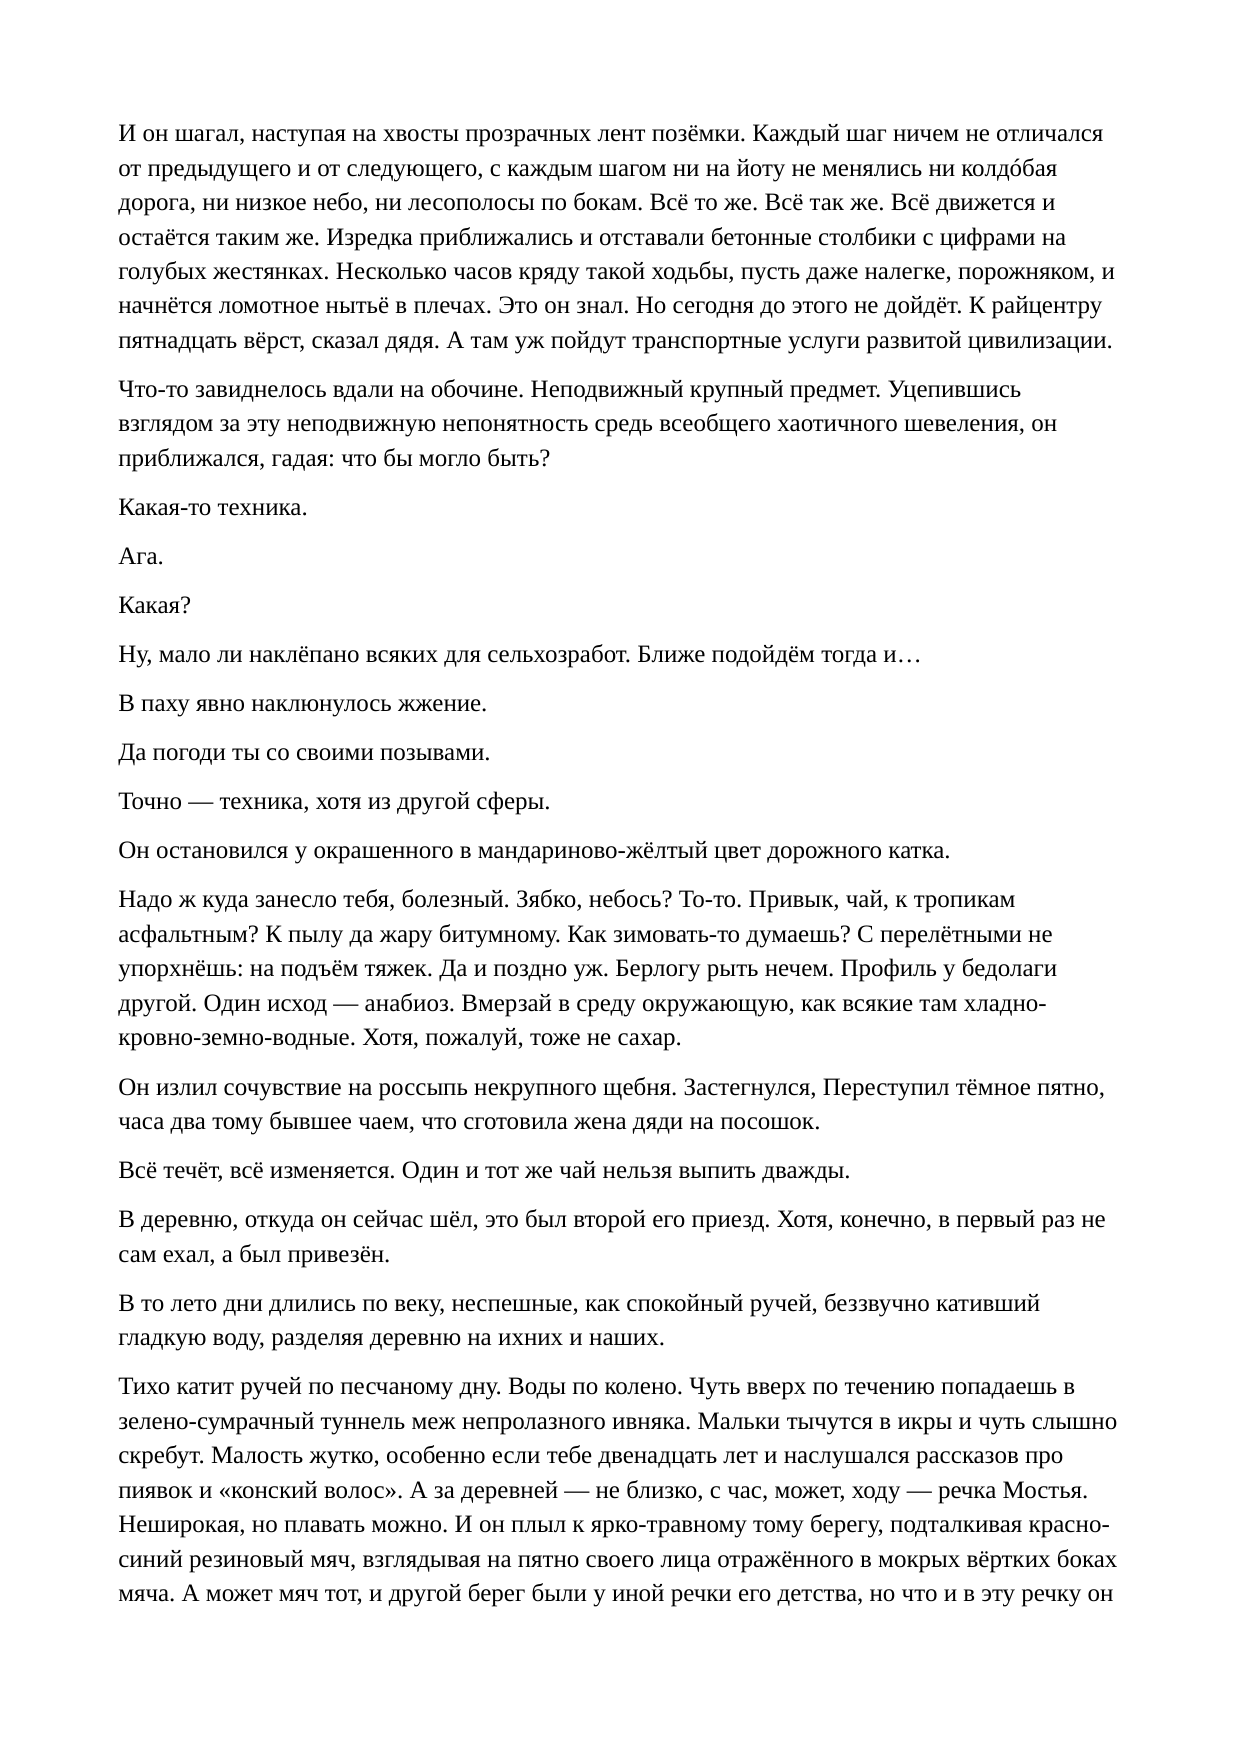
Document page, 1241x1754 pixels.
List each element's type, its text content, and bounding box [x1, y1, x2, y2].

text Ага. [118, 541, 1122, 570]
text Всё течёт, всё изменяется. Один и тот же чай нельзя выпить дважды. [118, 1155, 1122, 1184]
text Он остановился у окрашенного в мандариново-жёлтый цвет дорожного катка. [118, 836, 1122, 864]
text Точно — техника, хотя из другой сферы. [118, 786, 1122, 815]
text В то лето дни длились по веку, неспешные, как спокойный ручей, беззвучно кативший гладкую воду, разделяя деревню на ихних и наших. [118, 1288, 1122, 1351]
text Ну, мало ли наклёпано всяких для сельхозработ. Ближе подойдём тогда и… [118, 639, 1122, 668]
text Тихо катит ручей по песчаному дну. Воды по колено. Чуть вверх по течению попадаешь в зелено-сумрачный туннель меж непролазного ивняка. Мальки тычутся в икры и чуть слышно скребут. Малость жутко, особенно если тебе двенадцать лет и наслушался рассказов про пиявок и «конский волос». А за деревней — не близко, с час, может, ходу — речка Мостья. Неширокая, но плавать можно. И он плыл к ярко-травному тому берегу, подталкивая красно-синий резиновый мяч, взглядывая на пятно своего лица отражённого в мокрых вёртких боках мяча. А может мяч тот, и другой берег были у иной речки его детства, но что и в эту речку он [118, 1371, 1122, 1607]
text Какая? [118, 590, 1122, 619]
text Да погоди ты со своими позывами. [118, 737, 1122, 766]
text В деревню, откуда он сейчас шёл, это был второй его приезд. Хотя, конечно, в первый раз не сам ехал, а был привезён. [118, 1204, 1122, 1267]
text Что-то завиднелось вдали на обочине. Неподвижный крупный предмет. Уцепившись взглядом за эту неподвижную непонятность средь всеобщего хаотичного шевеления, он приближался, гадая: что бы могло быть? [118, 374, 1122, 472]
text В паху явно наклюнулось жжение. [118, 688, 1122, 717]
text Какая-то техника. [118, 492, 1122, 521]
text Он излил сочувствие на россыпь некрупного щебня. Застегнулся, Переступил тёмное пятно, часа два тому бывшее чаем, что сготовила жена дяди на посошок. [118, 1072, 1122, 1135]
text Надо ж куда занесло тебя, болезный. Зябко, небось? То-то. Привык, чай, к тропикам асфальтным? К пылу да жару битумному. Как зимовать-то думаешь? С перелётными не упорхнёшь: на подъём тяжек. Да и поздно уж. Берлогу рыть нечем. Профиль у бедолаги другой. Один исход — анабиоз. Вмерзай в среду окружающую, как всякие там хладно-кровно-земно-водные. Хотя, пожалуй, тоже не сахар. [118, 884, 1122, 1051]
text И он шагал, наступая на хвосты прозрачных лент позёмки. Каждый шаг ничем не отличался от предыдущего и от следующего, с каждым шагом ни на йоту не менялись ни колдóбая дорога, ни низкое небо, ни лесополосы по бокам. Всё то же. Всё так же. Всё движется и остаётся таким же. Изредка приближались и отставали бетонные столбики с цифрами на голубых жестянках. Несколько часов кряду такой ходьбы, пусть даже налегке, порожняком, и начнётся ломотное нытьё в плечах. Это он знал. Но сегодня до этого не дойдёт. К райцентру пятнадцать вёрст, сказал дядя. А там уж пойдут транспортные услуги развитой цивилизации. [118, 118, 1122, 354]
